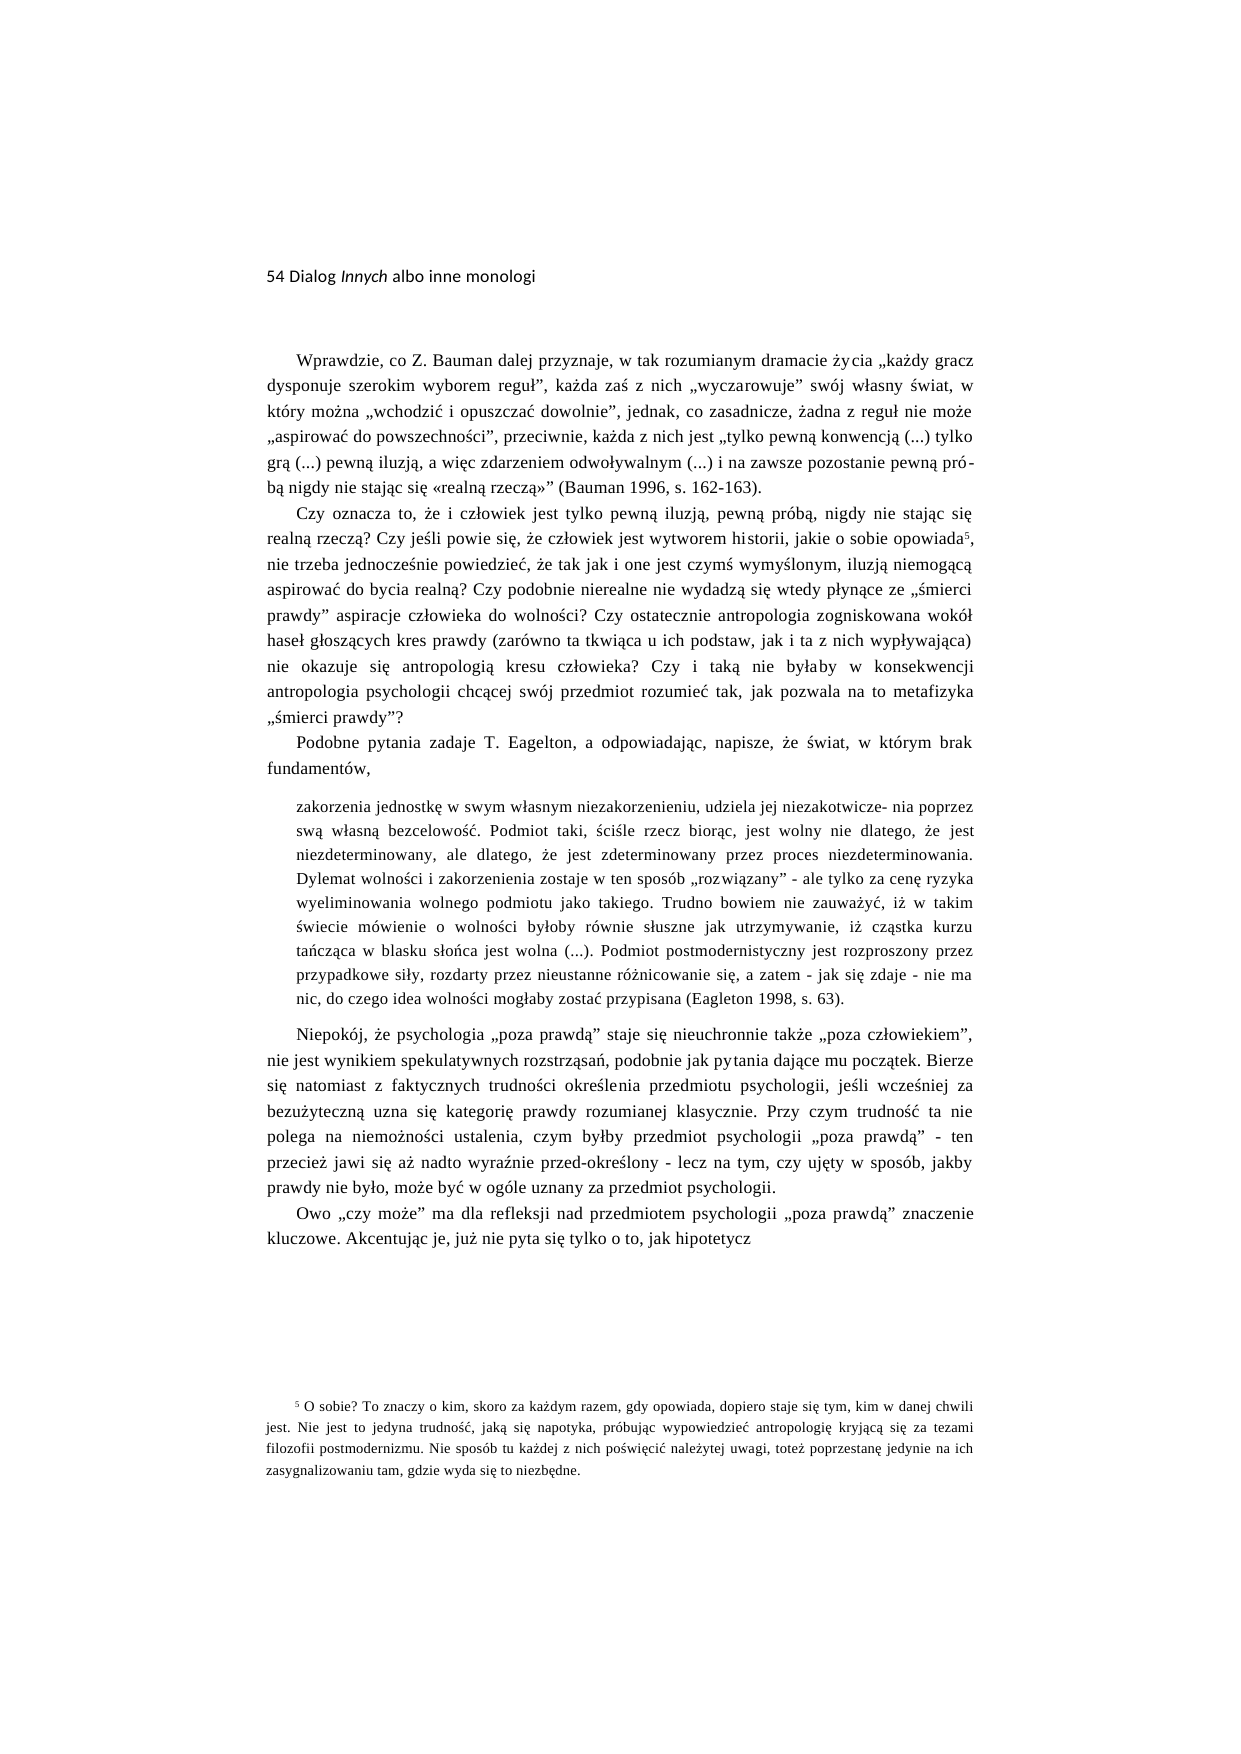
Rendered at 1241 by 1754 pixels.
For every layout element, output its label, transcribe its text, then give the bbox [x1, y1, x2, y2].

text Niepokój, że psychologia „poza prawdą” staje się nieuchronnie także „poza człowiekiem”, nie jest wynikiem spekulatywnych rozstrząsań, podobnie jak py­tania dające mu początek. Bierze się natomiast z faktycznych trudności określe­nia przedmiotu psychologii, jeśli wcześniej za bezużyteczną uzna się kategorię prawdy rozumianej klasycznie. Przy czym trudność ta nie polega na niemożno­ści ustalenia, czym byłby przedmiot psychologii „poza prawdą” - ten przecież jawi się aż nadto wyraźnie przed-określony - lecz na tym, czy ujęty w sposób, jakby prawdy nie było, może być w ogóle uznany za przedmiot psychologii. [267, 1020, 974, 1199]
text Czy oznacza to, że i człowiek jest tylko pewną iluzją, pewną próbą, nigdy nie stając się realną rzeczą? Czy jeśli powie się, że człowiek jest wytworem hi­storii, jakie o sobie opowiada5, nie trzeba jednocześnie powiedzieć, że tak jak i one jest czymś wymyślonym, iluzją niemogącą aspirować do bycia realną? Czy podobnie nierealne nie wydadzą się wtedy płynące ze „śmierci prawdy” aspira­cje człowieka do wolności? Czy ostatecznie antropologia zogniskowana wokół haseł głoszących kres prawdy (zarówno ta tkwiąca u ich podstaw, jak i ta z nich wypływająca) nie okazuje się antropologią kresu człowieka? Czy i taką nie była­by w konsekwencji antropologia psychologii chcącej swój przedmiot rozumieć tak, jak pozwala na to metafizyka „śmierci prawdy”? [267, 499, 974, 728]
text Owo „czy może” ma dla refleksji nad przedmiotem psychologii „poza praw­dą” znaczenie kluczowe. Akcentując je, już nie pyta się tylko o to, jak hipotetycz­ [267, 1199, 974, 1250]
text 5 O sobie? To znaczy o kim, skoro za każdym razem, gdy opowiada, dopiero staje się tym, kim w danej chwili jest. Nie jest to jedyna trudność, jaką się napotyka, próbując wypowiedzieć antropologię kryjącą się za tezami filozofii postmodernizmu. Nie sposób tu każdej z nich poświęcić należytej uwagi, toteż poprzestanę jedynie na ich zasygnalizowaniu tam, gdzie wyda się to niezbędne. [266, 1395, 975, 1479]
text Podobne pytania zadaje T. Eagelton, a odpowiadając, napisze, że świat, w którym brak fundamentów, [267, 728, 974, 779]
text zakorzenia jednostkę w swym własnym niezakorzenieniu, udziela jej niezakotwicze- nia poprzez swą własną bezcelowość. Podmiot taki, ściśle rzecz biorąc, jest wolny nie dlatego, że jest niezdeterminowany, ale dlatego, że jest zdeterminowany przez proces niezdeterminowania. Dylemat wolności i zakorzenienia zostaje w ten sposób „roz­wiązany” - ale tylko za cenę ryzyka wyeliminowania wolnego podmiotu jako takiego. Trudno bowiem nie zauważyć, iż w takim świecie mówienie o wolności byłoby równie słuszne jak utrzymywanie, iż cząstka kurzu tańcząca w blasku słońca jest wolna (...). Podmiot postmodernistyczny jest rozproszony przez przypadkowe siły, rozdarty przez nieustanne różnicowanie się, a zatem - jak się zdaje - nie ma nic, do czego idea wolno­ści mogłaby zostać przypisana (Eagleton 1998, s. 63). [296, 793, 974, 1009]
text Wprawdzie, co Z. Bauman dalej przyznaje, w tak rozumianym dramacie ży­cia „każdy gracz dysponuje szerokim wyborem reguł”, każda zaś z nich „wycza­rowuje” swój własny świat, w który można „wchodzić i opuszczać dowolnie”, jednak, co zasadnicze, żadna z reguł nie może „aspirować do powszechności”, przeciwnie, każda z nich jest „tylko pewną konwencją (...) tylko grą (...) pewną iluzją, a więc zdarzeniem odwoływalnym (...) i na zawsze pozostanie pewną pró­bą nigdy nie stając się «realną rzeczą»” (Bauman 1996, s. 162-163). [267, 346, 974, 499]
text 54 Dialog Innych albo inne monologi [266, 268, 606, 286]
